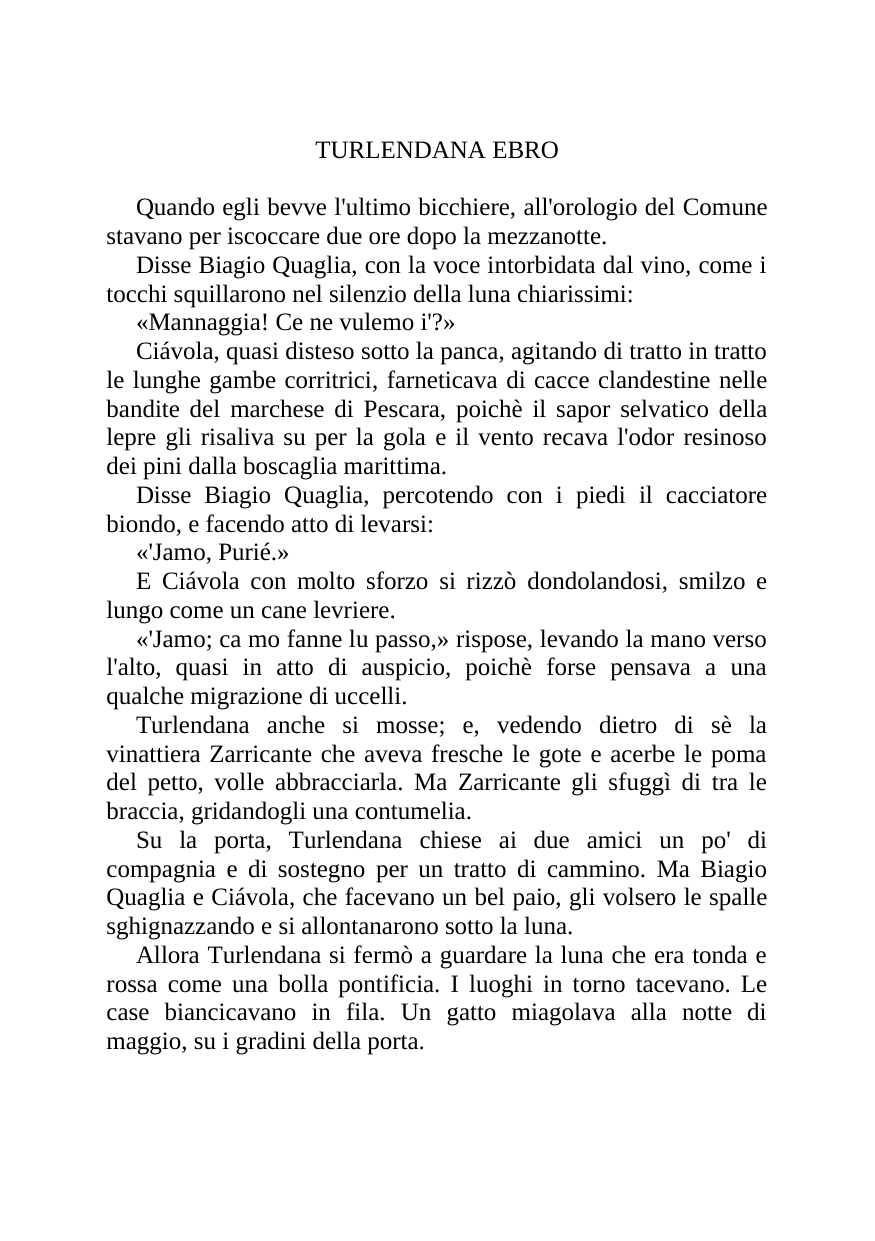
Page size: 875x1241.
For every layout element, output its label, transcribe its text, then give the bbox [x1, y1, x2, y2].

text «Mannaggia! Ce ne vulemo i'?» [106, 307, 768, 336]
text Su la porta, Turlendana chiese ai due amici un po' di compagnia e di sostegno per un tratto di cammino. Ma Biagio Quaglia e Ciávola, che facevano un bel paio, gli volsero le spalle sghignazzando e si allontanarono sotto la luna. [106, 825, 768, 940]
text Allora Turlendana si fermò a guardare la luna che era tonda e rossa come una bolla pontificia. I luoghi in torno tacevano. Le case biancicavano in fila. Un gatto miagolava alla notte di maggio, su i gradini della porta. [106, 940, 768, 1055]
text Quando egli bevve l'ultimo bicchiere, all'orologio del Comune stavano per iscoccare due ore dopo la mezzanotte. [106, 192, 768, 250]
text Ciávola, quasi disteso sotto la panca, agitando di tratto in tratto le lunghe gambe corritrici, farneticava di cacce clandestine nelle bandite del marchese di Pescara, poichè il sapor selvatico della lepre gli risaliva su per la gola e il vento recava l'odor resinoso dei pini dalla boscaglia marittima. [106, 336, 768, 480]
text Turlendana anche si mosse; e, vedendo dietro di sè la vinattiera Zarricante che aveva fresche le gote e acerbe le poma del petto, volle abbracciarla. Ma Zarricante gli sfuggì di tra le braccia, gridandogli una contumelia. [106, 710, 768, 825]
text «'Jamo, Purié.» [106, 537, 768, 566]
text Disse Biagio Quaglia, percotendo con i piedi il cacciatore biondo, e facendo atto di levarsi: [106, 480, 768, 537]
text Disse Biagio Quaglia, con la voce intorbidata dal vino, come i tocchi squillarono nel silenzio della luna chiarissimi: [106, 250, 768, 307]
text «'Jamo; ca mo fanne lu passo,» rispose, levando la mano verso l'alto, quasi in atto di auspicio, poichè forse pensava a una qualche migrazione di uccelli. [106, 624, 768, 710]
text TURLENDANA EBRO [106, 135, 768, 164]
text E Ciávola con molto sforzo si rizzò dondolandosi, smilzo e lungo come un cane levriere. [106, 566, 768, 624]
